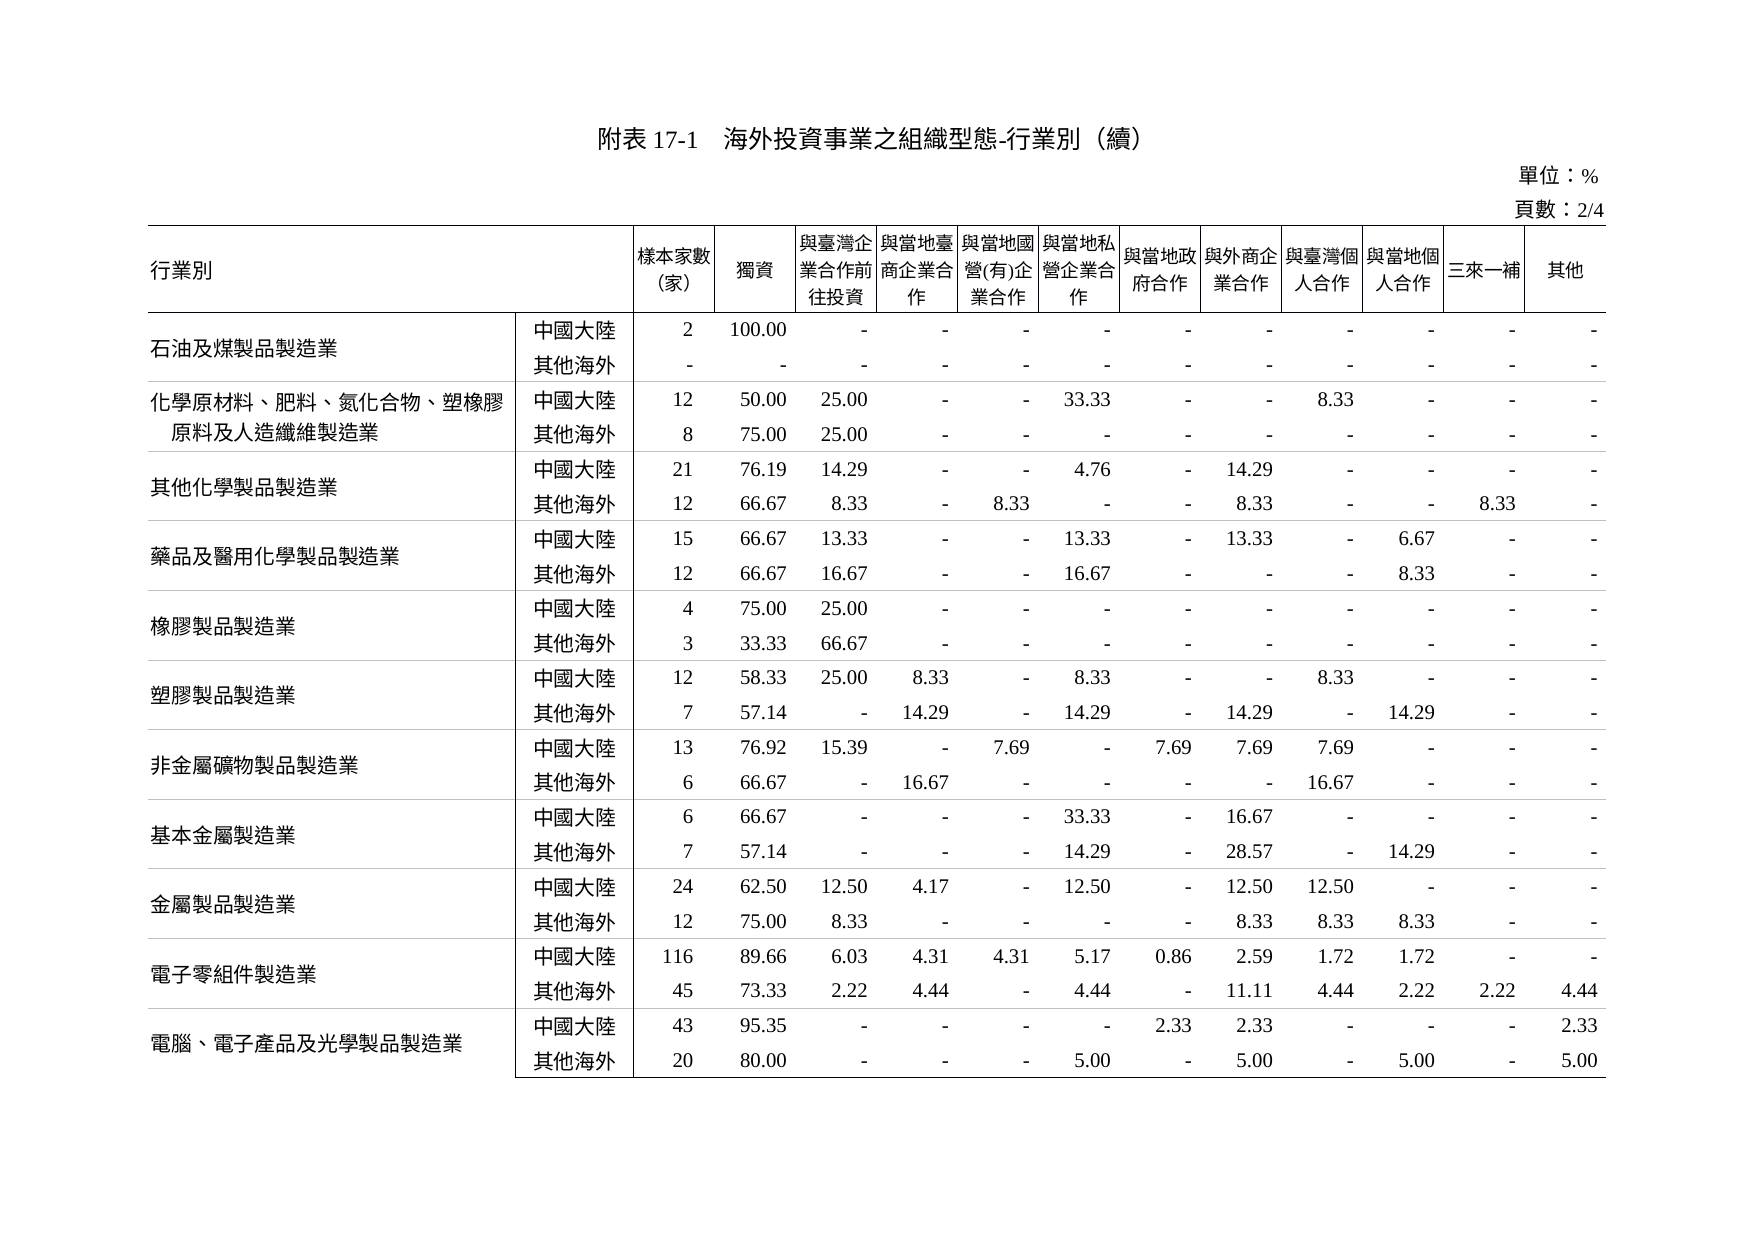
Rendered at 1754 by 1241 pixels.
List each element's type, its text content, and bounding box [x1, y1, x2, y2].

table_cell - [1363, 382, 1444, 416]
table_cell - [1525, 346, 1606, 381]
table_cell - [1444, 452, 1525, 486]
table_cell 8.33 [796, 903, 877, 938]
table_cell - [1120, 869, 1201, 903]
table_cell 16.67 [796, 555, 877, 590]
table_cell - [1444, 625, 1525, 659]
table_cell - [877, 730, 958, 764]
table_cell 5.00 [1201, 1042, 1282, 1077]
table_cell 與當地私營企業合作 [1039, 226, 1119, 312]
table_cell 金屬製品製造業 [148, 869, 515, 938]
table_cell 7.69 [1282, 730, 1363, 764]
table_cell - [1525, 313, 1606, 346]
table_cell 13.33 [1201, 521, 1282, 555]
table_cell 石油及煤製品製造業 [148, 313, 515, 381]
table_cell 80.00 [715, 1042, 796, 1077]
table_cell - [1120, 661, 1201, 694]
table_cell - [715, 346, 796, 381]
table_cell 25.00 [796, 382, 877, 416]
table_cell - [1525, 661, 1606, 694]
table_cell - [1444, 939, 1525, 973]
table_cell 其他海外 [516, 625, 633, 659]
table_cell - [877, 452, 958, 486]
table_cell - [958, 452, 1039, 486]
table_cell 0.86 [1120, 939, 1201, 973]
table_cell - [1363, 452, 1444, 486]
table_cell - [1444, 834, 1525, 868]
table_cell - [877, 903, 958, 938]
table_cell 頁數：2/4 [148, 192, 1606, 225]
table_cell - [796, 346, 877, 381]
table_cell 6.03 [796, 939, 877, 973]
table_cell - [1363, 800, 1444, 833]
table_cell - [1201, 555, 1282, 590]
table_cell 66.67 [715, 521, 796, 555]
table_cell - [1525, 555, 1606, 590]
table_cell - [1444, 346, 1525, 381]
table_cell - [1525, 834, 1606, 868]
table_cell 12 [634, 382, 714, 416]
table_cell - [1282, 486, 1363, 520]
table_cell 與臺灣企業合作前往投資 [796, 226, 876, 312]
table_cell 66.67 [715, 764, 796, 799]
table_cell - [1525, 521, 1606, 555]
table_cell 4.76 [1039, 452, 1120, 486]
table_cell 8.33 [1201, 486, 1282, 520]
table_cell - [1525, 764, 1606, 799]
table_cell 2.22 [796, 973, 877, 1007]
table_cell 24 [634, 869, 714, 903]
table_cell - [1120, 625, 1201, 659]
table_cell 33.33 [1039, 800, 1120, 833]
table_cell - [1039, 764, 1120, 799]
table_cell 66.67 [715, 800, 796, 833]
table_cell 化學原材料、肥料、氮化合物、塑橡膠 原料及人造纖維製造業 [148, 382, 515, 451]
table_cell - [1039, 313, 1120, 346]
table_cell - [1120, 486, 1201, 520]
table_cell - [1282, 346, 1363, 381]
table_cell 13.33 [1039, 521, 1120, 555]
table_cell - [1120, 764, 1201, 799]
table_cell 8.33 [1282, 903, 1363, 938]
table_cell - [1363, 869, 1444, 903]
table_cell 4.44 [1525, 973, 1606, 1007]
table_cell 16.67 [1039, 555, 1120, 590]
table_cell - [1444, 521, 1525, 555]
table_cell - [958, 800, 1039, 833]
table_cell 與當地個人合作 [1363, 226, 1443, 312]
table_cell - [1525, 939, 1606, 973]
table_cell 中國大陸 [516, 939, 633, 973]
table_cell 15.39 [796, 730, 877, 764]
table_cell 6.67 [1363, 521, 1444, 555]
table_cell - [1444, 869, 1525, 903]
table_cell - [1525, 869, 1606, 903]
table_cell - [958, 973, 1039, 1007]
table_cell - [1282, 1042, 1363, 1077]
table_cell 非金屬礦物製品製造業 [148, 730, 515, 799]
table_cell 100.00 [715, 313, 796, 346]
table_cell 中國大陸 [516, 313, 633, 346]
table_cell - [1525, 452, 1606, 486]
table_cell 66.67 [715, 555, 796, 590]
table_cell 與臺灣個人合作 [1282, 226, 1362, 312]
table_cell - [1363, 313, 1444, 346]
table_cell 7.69 [1201, 730, 1282, 764]
table_cell 塑膠製品製造業 [148, 661, 515, 729]
table_cell - [1525, 625, 1606, 659]
table_cell 75.00 [715, 591, 796, 625]
table_cell 73.33 [715, 973, 796, 1007]
table_cell - [1525, 416, 1606, 451]
table_cell - [1444, 661, 1525, 694]
table_cell - [958, 346, 1039, 381]
table_cell 4.17 [877, 869, 958, 903]
table_cell - [796, 764, 877, 799]
table_cell - [1201, 416, 1282, 451]
table_cell - [958, 521, 1039, 555]
table_cell 中國大陸 [516, 452, 633, 486]
table_cell - [1120, 1042, 1201, 1077]
table_cell - [958, 313, 1039, 346]
table_cell - [877, 591, 958, 625]
table_cell - [958, 1042, 1039, 1077]
table_cell - [1120, 555, 1201, 590]
table_cell - [877, 1009, 958, 1042]
table_cell 橡膠製品製造業 [148, 591, 515, 659]
table_cell 14.29 [1201, 694, 1282, 729]
table_cell 5.00 [1525, 1042, 1606, 1077]
table_cell - [1282, 521, 1363, 555]
table_cell - [1039, 486, 1120, 520]
table_cell - [1201, 382, 1282, 416]
table_cell - [1444, 730, 1525, 764]
table_cell 57.14 [715, 694, 796, 729]
table_cell 16.67 [877, 764, 958, 799]
table_cell 76.92 [715, 730, 796, 764]
table_cell - [1120, 346, 1201, 381]
table_cell - [1363, 764, 1444, 799]
table_cell 7 [634, 834, 714, 868]
table_cell 中國大陸 [516, 869, 633, 903]
table_cell 33.33 [715, 625, 796, 659]
table_cell - [1444, 382, 1525, 416]
table_cell - [1120, 903, 1201, 938]
table_cell - [1120, 521, 1201, 555]
table_cell - [1444, 800, 1525, 833]
table_cell - [796, 1042, 877, 1077]
table_cell 2.33 [1525, 1009, 1606, 1042]
table_cell - [1282, 1009, 1363, 1042]
table_cell 89.66 [715, 939, 796, 973]
table_cell 8.33 [1363, 555, 1444, 590]
table_cell 13.33 [796, 521, 877, 555]
table_cell - [958, 834, 1039, 868]
table_cell 其他海外 [516, 346, 633, 381]
table_cell - [958, 555, 1039, 590]
table_cell 其他海外 [516, 416, 633, 451]
table_cell 中國大陸 [516, 800, 633, 833]
table_cell - [958, 591, 1039, 625]
table_cell - [1282, 625, 1363, 659]
table_cell 與當地國營(有)企業合作 [958, 226, 1038, 312]
table_cell 中國大陸 [516, 521, 633, 555]
table_cell 中國大陸 [516, 661, 633, 694]
table_cell 8.33 [1201, 903, 1282, 938]
table_cell - [1282, 694, 1363, 729]
table_cell - [1120, 382, 1201, 416]
table_cell - [1363, 661, 1444, 694]
table_cell 16.67 [1201, 800, 1282, 833]
table_cell 8.33 [958, 486, 1039, 520]
table_cell - [1120, 694, 1201, 729]
table_cell - [1525, 382, 1606, 416]
table_cell 62.50 [715, 869, 796, 903]
table_cell - [1444, 591, 1525, 625]
table_cell - [1282, 452, 1363, 486]
table_cell - [1039, 416, 1120, 451]
table_cell 6 [634, 764, 714, 799]
table_cell 13 [634, 730, 714, 764]
table_cell 16.67 [1282, 764, 1363, 799]
table_cell 2.22 [1363, 973, 1444, 1007]
table_cell - [1363, 730, 1444, 764]
table_cell 5.17 [1039, 939, 1120, 973]
table_cell 7.69 [958, 730, 1039, 764]
table_cell - [958, 694, 1039, 729]
table_cell - [1039, 346, 1120, 381]
table_cell - [1039, 591, 1120, 625]
table_cell 8 [634, 416, 714, 451]
table_cell - [1525, 591, 1606, 625]
table_cell 25.00 [796, 661, 877, 694]
table_cell - [1525, 486, 1606, 520]
table_cell - [958, 903, 1039, 938]
table_cell - [877, 382, 958, 416]
table_cell 20 [634, 1042, 714, 1077]
table_cell 14.29 [1039, 694, 1120, 729]
table_cell - [877, 346, 958, 381]
table_cell 8.33 [796, 486, 877, 520]
table_cell 25.00 [796, 416, 877, 451]
table_cell - [877, 834, 958, 868]
table_cell - [877, 625, 958, 659]
table_cell 45 [634, 973, 714, 1007]
table_cell - [1444, 694, 1525, 729]
table_cell 1.72 [1363, 939, 1444, 973]
table_cell - [877, 555, 958, 590]
table_cell - [1282, 834, 1363, 868]
table_cell 與當地政府合作 [1120, 226, 1200, 312]
table_cell - [1363, 591, 1444, 625]
table_cell - [958, 661, 1039, 694]
table_cell 電子零組件製造業 [148, 939, 515, 1007]
table_cell - [877, 1042, 958, 1077]
table_cell 單位：% [148, 158, 1606, 192]
table_cell 其他海外 [516, 694, 633, 729]
table_cell - [1282, 416, 1363, 451]
table_cell 12 [634, 486, 714, 520]
table_cell - [1039, 730, 1120, 764]
table_cell - [877, 486, 958, 520]
table_cell 2.59 [1201, 939, 1282, 973]
table_cell 14.29 [1201, 452, 1282, 486]
table_cell - [1525, 694, 1606, 729]
table_cell 藥品及醫用化學製品製造業 [148, 521, 515, 590]
table_cell 與外商企業合作 [1201, 226, 1281, 312]
table_cell 其他海外 [516, 486, 633, 520]
table_cell 12.50 [796, 869, 877, 903]
table_cell 獨資 [715, 226, 795, 312]
table_cell - [958, 869, 1039, 903]
table_cell 中國大陸 [516, 382, 633, 416]
table_cell 57.14 [715, 834, 796, 868]
table_cell 66.67 [715, 486, 796, 520]
table_cell 4.44 [877, 973, 958, 1007]
table_cell 12 [634, 555, 714, 590]
table_cell 75.00 [715, 903, 796, 938]
table_cell 3 [634, 625, 714, 659]
table_cell - [1120, 800, 1201, 833]
table_cell - [958, 382, 1039, 416]
table_cell 8.33 [1282, 661, 1363, 694]
table_cell - [1120, 834, 1201, 868]
table_cell - [1039, 903, 1120, 938]
table_cell - [958, 1009, 1039, 1042]
table_cell 14.29 [1363, 694, 1444, 729]
table_cell - [958, 625, 1039, 659]
table_cell 基本金屬製造業 [148, 800, 515, 868]
table_cell 12 [634, 903, 714, 938]
table_cell - [1201, 591, 1282, 625]
table_cell 14.29 [1363, 834, 1444, 868]
table_cell 7.69 [1120, 730, 1201, 764]
table_cell 4.44 [1282, 973, 1363, 1007]
table_cell - [1525, 800, 1606, 833]
table_cell 14.29 [796, 452, 877, 486]
table_cell - [1120, 313, 1201, 346]
table_cell - [796, 800, 877, 833]
table_cell - [877, 800, 958, 833]
table_cell - [958, 416, 1039, 451]
table_cell - [1282, 800, 1363, 833]
table_cell 8.33 [1363, 903, 1444, 938]
table_cell 50.00 [715, 382, 796, 416]
table_cell 行業別 [148, 226, 633, 312]
table_cell 66.67 [796, 625, 877, 659]
table_cell 7 [634, 694, 714, 729]
table_cell - [1120, 591, 1201, 625]
table_cell - [796, 313, 877, 346]
table_cell - [1201, 313, 1282, 346]
table_cell 其他化學製品製造業 [148, 452, 515, 520]
table_cell 12 [634, 661, 714, 694]
table_cell - [634, 346, 714, 381]
table_cell - [796, 834, 877, 868]
table_cell 6 [634, 800, 714, 833]
table_cell - [1120, 452, 1201, 486]
table_cell 其他海外 [516, 834, 633, 868]
table_cell 4 [634, 591, 714, 625]
table_cell 4.31 [877, 939, 958, 973]
table_cell 12.50 [1039, 869, 1120, 903]
table_cell 95.35 [715, 1009, 796, 1042]
table_cell 其他海外 [516, 764, 633, 799]
table_cell - [1363, 416, 1444, 451]
table_cell - [1039, 1009, 1120, 1042]
table_cell - [1363, 346, 1444, 381]
table_cell 25.00 [796, 591, 877, 625]
table_cell 樣本家數（家） [634, 226, 714, 312]
table_cell - [1444, 555, 1525, 590]
table_cell 5.00 [1363, 1042, 1444, 1077]
table_cell - [1363, 625, 1444, 659]
table_cell - [1039, 625, 1120, 659]
table_cell 其他 [1525, 226, 1606, 312]
table_cell - [877, 521, 958, 555]
table_cell 75.00 [715, 416, 796, 451]
table_cell - [1444, 764, 1525, 799]
table_cell 其他海外 [516, 555, 633, 590]
table_cell - [1444, 1042, 1525, 1077]
table_cell 2 [634, 313, 714, 346]
table_cell - [1282, 555, 1363, 590]
table_cell 與當地臺商企業合作 [877, 226, 957, 312]
table_cell - [1444, 1009, 1525, 1042]
table_cell 2.33 [1120, 1009, 1201, 1042]
table_cell 11.11 [1201, 973, 1282, 1007]
table_cell 4.44 [1039, 973, 1120, 1007]
table_cell - [1282, 591, 1363, 625]
table_cell 中國大陸 [516, 730, 633, 764]
table_cell - [877, 416, 958, 451]
table_cell 76.19 [715, 452, 796, 486]
table_cell 21 [634, 452, 714, 486]
table_cell 15 [634, 521, 714, 555]
table_cell 116 [634, 939, 714, 973]
table_cell - [1120, 973, 1201, 1007]
table_cell 中國大陸 [516, 1009, 633, 1042]
table_cell - [1201, 625, 1282, 659]
table_cell 28.57 [1201, 834, 1282, 868]
table_cell 8.33 [1039, 661, 1120, 694]
table_cell 33.33 [1039, 382, 1120, 416]
table_cell - [1201, 661, 1282, 694]
table_cell - [877, 313, 958, 346]
table_cell 58.33 [715, 661, 796, 694]
table_cell 其他海外 [516, 973, 633, 1007]
table_cell - [1120, 416, 1201, 451]
table_cell 8.33 [877, 661, 958, 694]
table_cell - [796, 1009, 877, 1042]
table_cell - [1444, 416, 1525, 451]
table_cell 其他海外 [516, 1042, 633, 1077]
table_cell 電腦、電子產品及光學製品製造業 [148, 1009, 515, 1077]
table_cell - [1201, 346, 1282, 381]
table_cell - [958, 764, 1039, 799]
table_cell 8.33 [1444, 486, 1525, 520]
table_cell 中國大陸 [516, 591, 633, 625]
table_cell - [1363, 486, 1444, 520]
table_cell - [1444, 313, 1525, 346]
table_cell 14.29 [1039, 834, 1120, 868]
table_cell 12.50 [1282, 869, 1363, 903]
table_cell 12.50 [1201, 869, 1282, 903]
table_cell - [1444, 903, 1525, 938]
table_cell 其他海外 [516, 903, 633, 938]
table_cell 2.22 [1444, 973, 1525, 1007]
table_cell - [1525, 903, 1606, 938]
table_cell 14.29 [877, 694, 958, 729]
table_cell - [1201, 764, 1282, 799]
table_cell 2.33 [1201, 1009, 1282, 1042]
table_cell 5.00 [1039, 1042, 1120, 1077]
table_cell 1.72 [1282, 939, 1363, 973]
table_cell - [1525, 730, 1606, 764]
table_cell - [1363, 1009, 1444, 1042]
table_cell 8.33 [1282, 382, 1363, 416]
table_cell - [796, 694, 877, 729]
table_cell 4.31 [958, 939, 1039, 973]
table_header 附表17-1 海外投資事業之組織型態-行業別（續） [148, 118, 1606, 158]
table_cell - [1282, 313, 1363, 346]
table_cell 三來一補 [1444, 226, 1524, 312]
table_cell 43 [634, 1009, 714, 1042]
